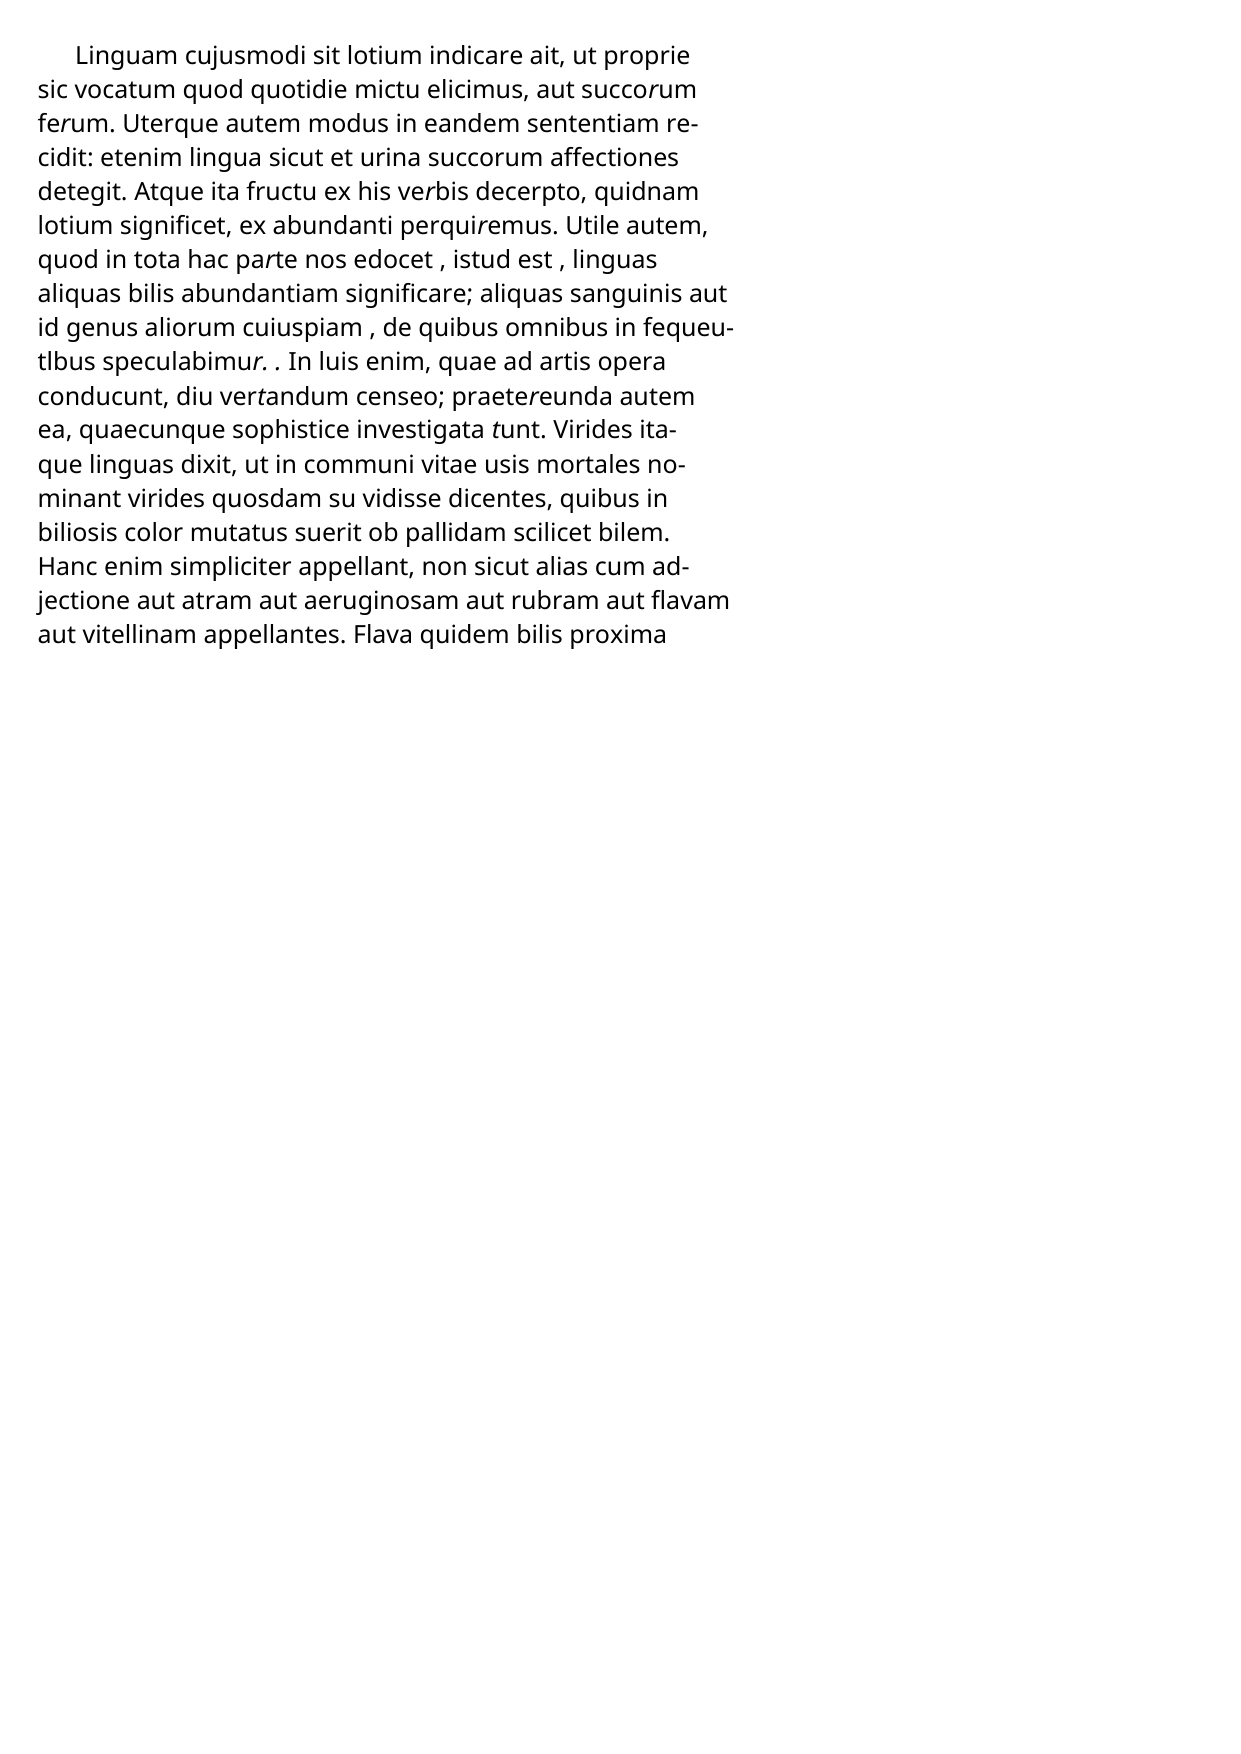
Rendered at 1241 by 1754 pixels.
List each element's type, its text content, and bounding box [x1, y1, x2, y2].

text Linguam cujusmodi sit lotium indicare ait, ut proprie sic vocatum quod quotidie mictu elicimus, aut succorum ferum. Uterque autem modus in eandem sententiam re- cidit: etenim lingua sicut et urina succorum affectiones detegit. Atque ita fructu ex his verbis decerpto, quidnam lotium significet, ex abundanti perquiremus. Utile autem, quod in tota hac parte nos edocet , istud est , linguas aliquas bilis abundantiam significare; aliquas sanguinis aut id genus aliorum cuiuspiam , de quibus omnibus in fequeu- tlbus speculabimur. . In luis enim, quae ad artis opera conducunt, diu vertandum censeo; praetereunda autem ea, quaecunque sophistice investigata tunt. Virides ita- que linguas dixit, ut in communi vitae usis mortales no- minant virides quosdam su vidisse dicentes, quibus in biliosis color mutatus suerit ob pallidam scilicet bilem. Hanc enim simpliciter appellant, non sicut alias cum ad- jectione aut atram aut aeruginosam aut rubram aut flavam aut vitellinam appellantes. Flava quidem bilis proxima [37, 37, 1203, 651]
